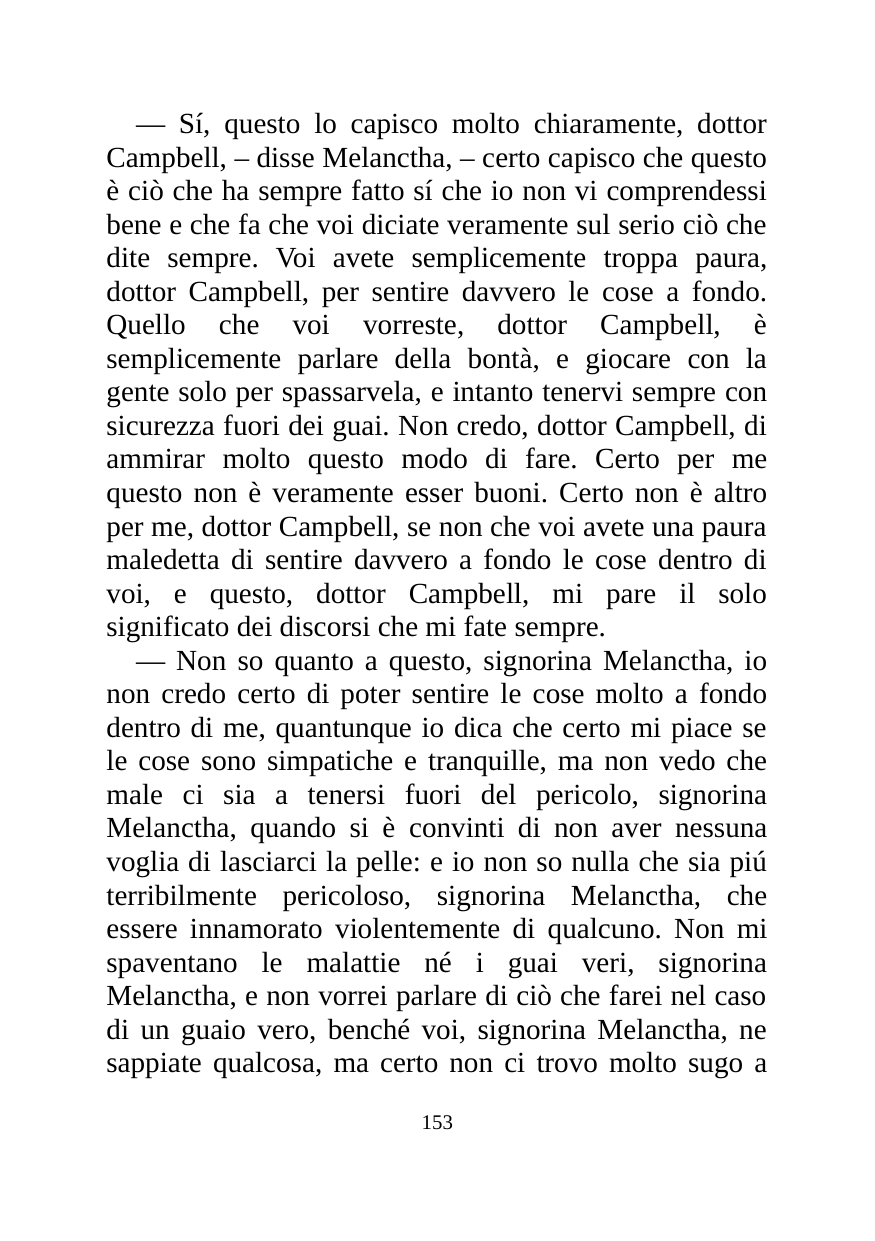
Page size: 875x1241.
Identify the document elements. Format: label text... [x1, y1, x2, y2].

text — Non so quanto a questo, signorina Melanctha, io non credo certo di poter sentire le cose molto a fondo dentro di me, quantunque io dica che certo mi piace se le cose sono simpatiche e tranquille, ma non vedo che male ci sia a tenersi fuori del pericolo, signorina Melanctha, quando si è convinti di non aver nessuna voglia di lasciarci la pelle: e io non so nulla che sia piú terribilmente pericoloso, signorina Melanctha, che essere innamorato violentemente di qualcuno. Non mi spaventano le malattie né i guai veri, signorina Melanctha, e non vorrei parlare di ciò che farei nel caso di un guaio vero, benché voi, signorina Melanctha, ne sappiate qualcosa, ma certo non ci trovo molto sugo a [106, 643, 768, 1079]
text — Sí, questo lo capisco molto chiaramente, dottor Campbell, – disse Melanctha, – certo capisco che questo è ciò che ha sempre fatto sí che io non vi comprendessi bene e che fa che voi diciate veramente sul serio ciò che dite sempre. Voi avete semplicemente troppa paura, dottor Campbell, per sentire davvero le cose a fondo. Quello che voi vorreste, dottor Campbell, è semplicemente parlare della bontà, e giocare con la gente solo per spassarvela, e intanto tenervi sempre con sicurezza fuori dei guai. Non credo, dottor Campbell, di ammirar molto questo modo di fare. Certo per me questo non è veramente esser buoni. Certo non è altro per me, dottor Campbell, se non che voi avete una paura maledetta di sentire davvero a fondo le cose dentro di voi, e questo, dottor Campbell, mi pare il solo significato dei discorsi che mi fate sempre. [106, 106, 768, 643]
